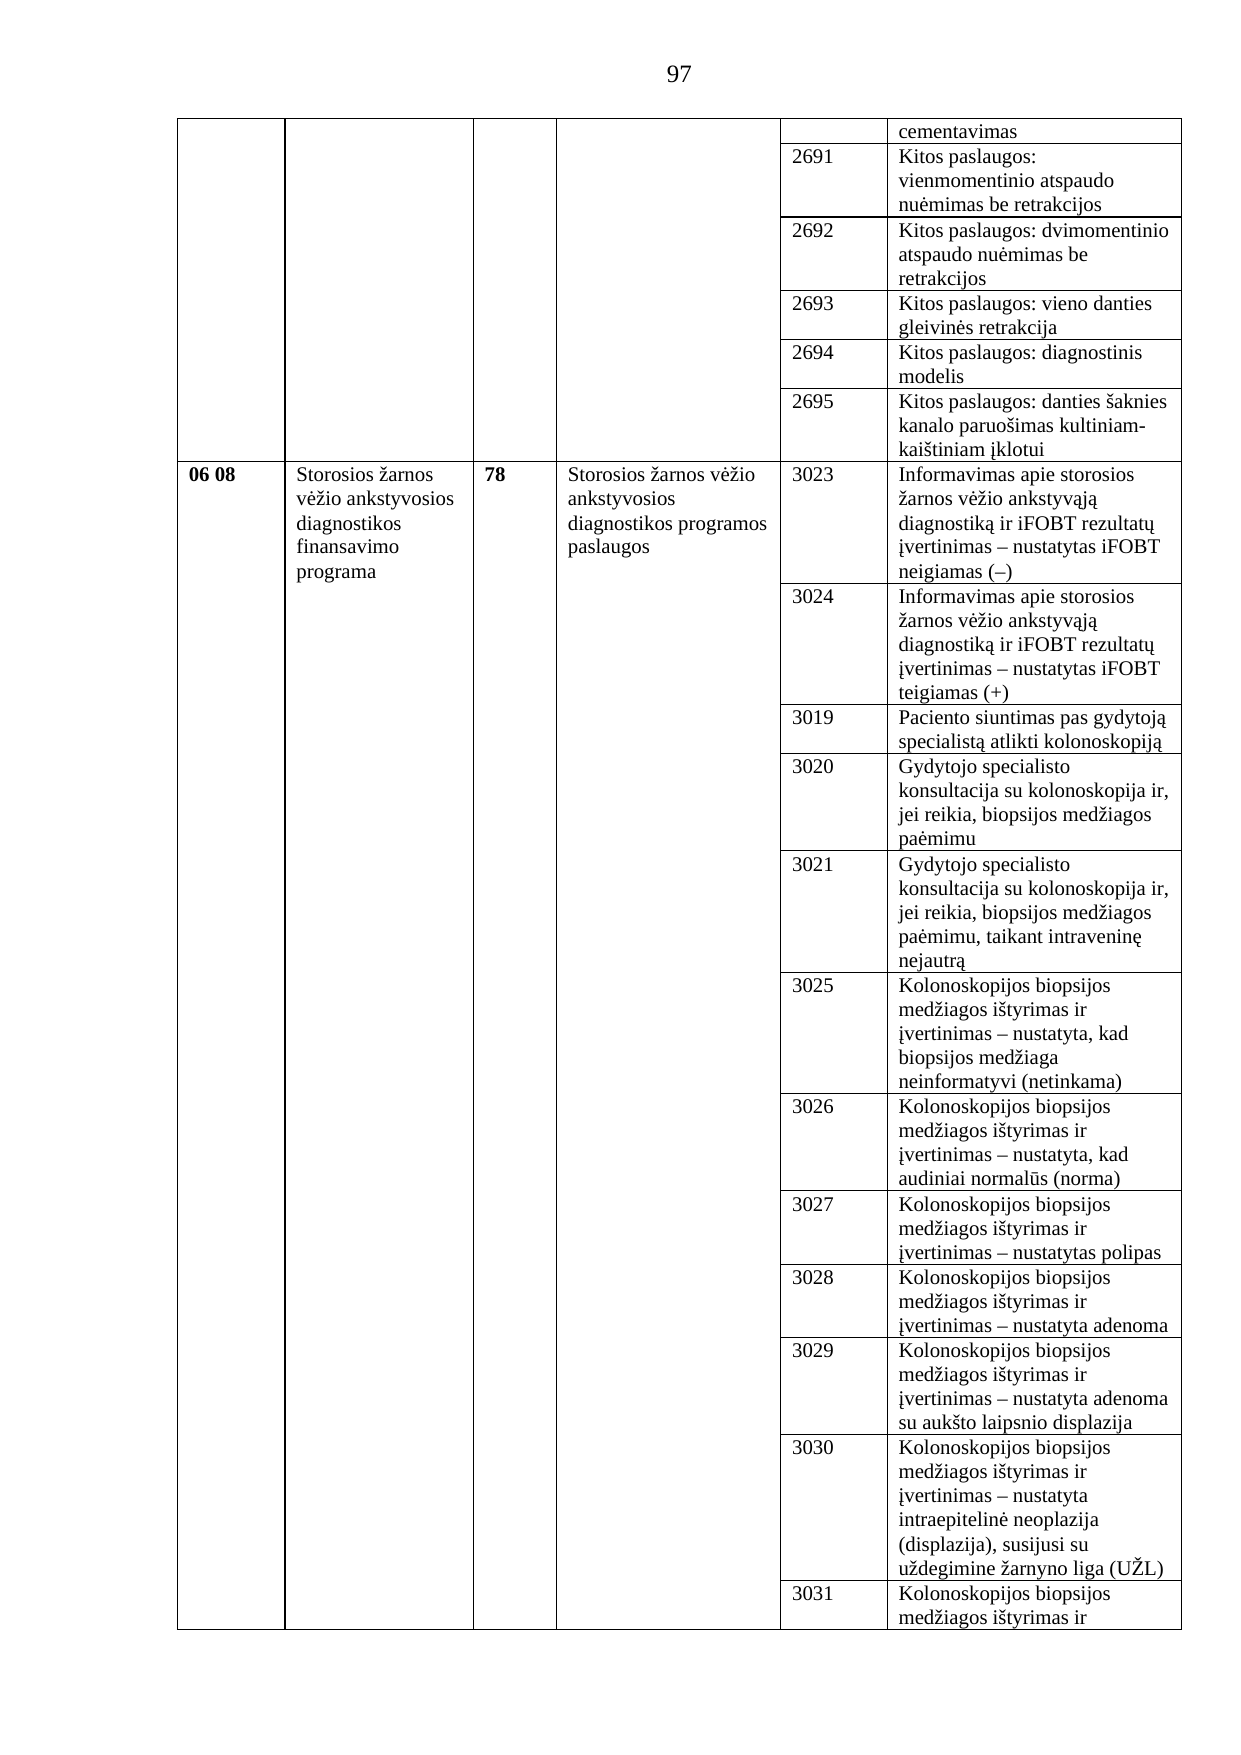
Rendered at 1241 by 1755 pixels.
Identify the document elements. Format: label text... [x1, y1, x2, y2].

table_cell Kitos paslaugos: vienmomentinio atspaudo nuėmimas be retrakcijos [888, 144, 1181, 216]
table_cell Storosios žarnos vėžio ankstyvosios diagnostikos finansavimo programa [286, 462, 473, 1629]
table_cell 3027 [781, 1191, 887, 1264]
table_cell Kolonoskopijos biopsijos medžiagos ištyrimas ir įvertinimas – nustatyta, kad audiniai normalūs (norma) [888, 1094, 1181, 1190]
table_cell Kitos paslaugos: danties šaknies kanalo paruošimas kultiniam-kaištiniam įklotui [888, 389, 1181, 461]
table_cell 3031 [781, 1581, 887, 1629]
table_cell Storosios žarnos vėžio ankstyvosios diagnostikos programos paslaugos [557, 462, 780, 1629]
table_cell Kolonoskopijos biopsijos medžiagos ištyrimas ir įvertinimas – nustatyta, kad biopsijos medžiaga neinformatyvi (netinkama) [888, 973, 1181, 1093]
table_cell 3026 [781, 1094, 887, 1190]
table_cell Kitos paslaugos: diagnostinis modelis [888, 340, 1181, 388]
table_cell 3030 [781, 1435, 887, 1579]
table_cell [781, 119, 887, 143]
table_cell 2695 [781, 389, 887, 461]
table_cell 3028 [781, 1265, 887, 1337]
table_cell Gydytojo specialisto konsultacija su kolonoskopija ir, jei reikia, biopsijos medžiagos paėmimu [888, 754, 1181, 850]
table_cell 2692 [781, 218, 887, 290]
table_cell Informavimas apie storosios žarnos vėžio ankstyvąją diagnostiką ir iFOBT rezultatų įvertinimas – nustatytas iFOBT teigiamas (+) [888, 584, 1181, 704]
table_cell Kolonoskopijos biopsijos medžiagos ištyrimas ir įvertinimas – nustatyta adenoma su aukšto laipsnio displazija [888, 1338, 1181, 1434]
table_cell Kolonoskopijos biopsijos medžiagos ištyrimas ir įvertinimas – nustatyta adenoma [888, 1265, 1181, 1337]
table_cell Informavimas apie storosios žarnos vėžio ankstyvąją diagnostiką ir iFOBT rezultatų įvertinimas – nustatytas iFOBT neigiamas (–) [888, 462, 1181, 583]
table_cell Gydytojo specialisto konsultacija su kolonoskopija ir, jei reikia, biopsijos medžiagos paėmimu, taikant intraveninę nejautrą [888, 851, 1181, 972]
table_cell 2693 [781, 291, 887, 339]
table_cell Kitos paslaugos: vieno danties gleivinės retrakcija [888, 291, 1181, 339]
table_cell 3020 [781, 754, 887, 850]
table_cell [474, 119, 556, 461]
table_cell Kolonoskopijos biopsijos medžiagos ištyrimas ir [888, 1581, 1181, 1629]
table_cell Paciento siuntimas pas gydytoją specialistą atlikti kolonoskopiją [888, 705, 1181, 753]
table_cell 3024 [781, 584, 887, 704]
table_cell cementavimas [888, 119, 1181, 143]
table_cell Kitos paslaugos: dvimomentinio atspaudo nuėmimas be retrakcijos [888, 218, 1181, 290]
table_cell Kolonoskopijos biopsijos medžiagos ištyrimas ir įvertinimas – nustatyta intraepitelinė neoplazija (displazija), susijusi su uždegimine žarnyno liga (UŽL) [888, 1435, 1181, 1579]
table_cell 3029 [781, 1338, 887, 1434]
table_cell 2694 [781, 340, 887, 388]
table_cell [178, 119, 284, 461]
table_cell 3025 [781, 973, 887, 1093]
table_cell 78 [474, 462, 556, 1629]
table_cell 06 08 [178, 462, 284, 1629]
table_cell 3023 [781, 462, 887, 583]
table_cell 3019 [781, 705, 887, 753]
table_cell Kolonoskopijos biopsijos medžiagos ištyrimas ir įvertinimas – nustatytas polipas [888, 1191, 1181, 1264]
table_cell [557, 119, 780, 461]
table_cell 3021 [781, 851, 887, 972]
table_cell [286, 119, 473, 461]
table_cell 2691 [781, 144, 887, 216]
